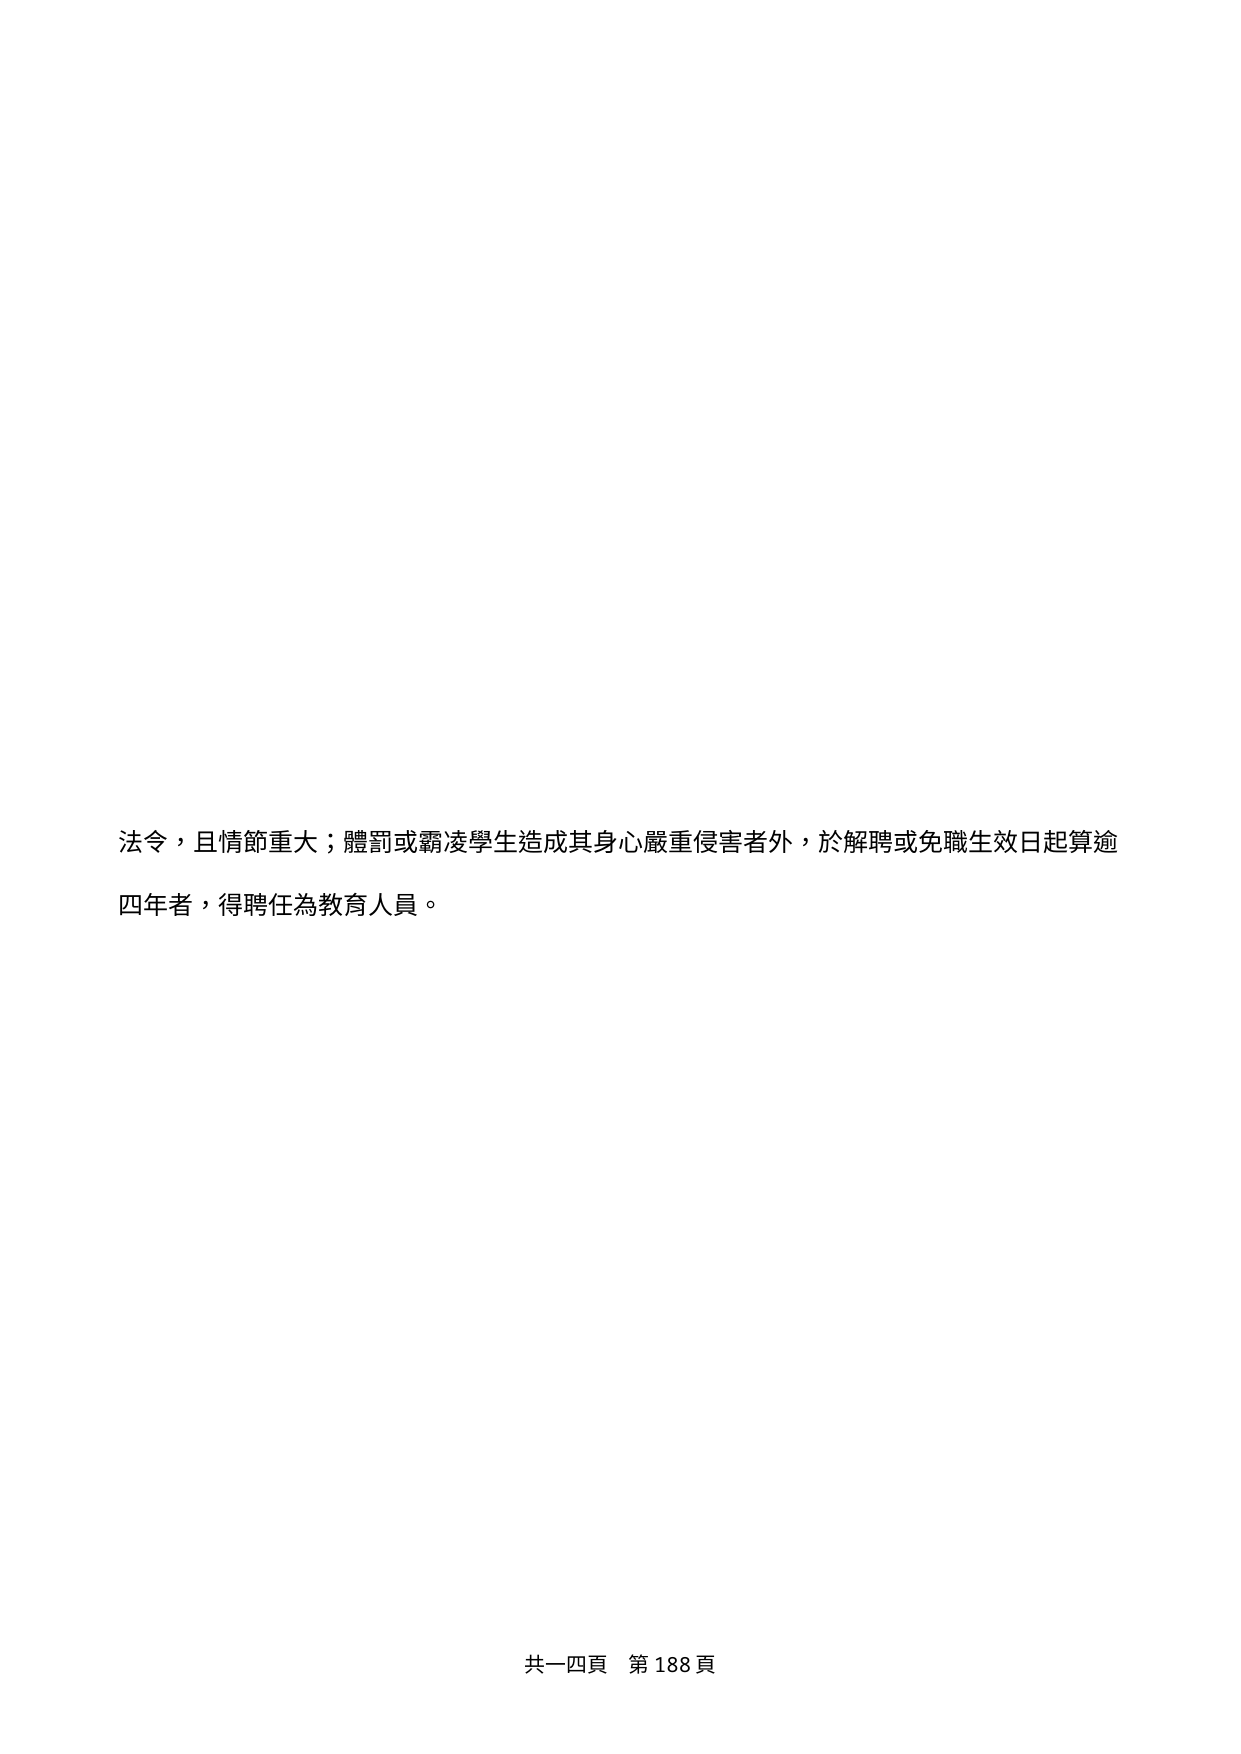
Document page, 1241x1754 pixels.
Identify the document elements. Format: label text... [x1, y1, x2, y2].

text 法令，且情節重大；體罰或霸凌學生造成其身心嚴重侵害者外，於解聘或免職生效日起算逾四年者，得聘任為教育人員。 [118, 799, 1122, 924]
